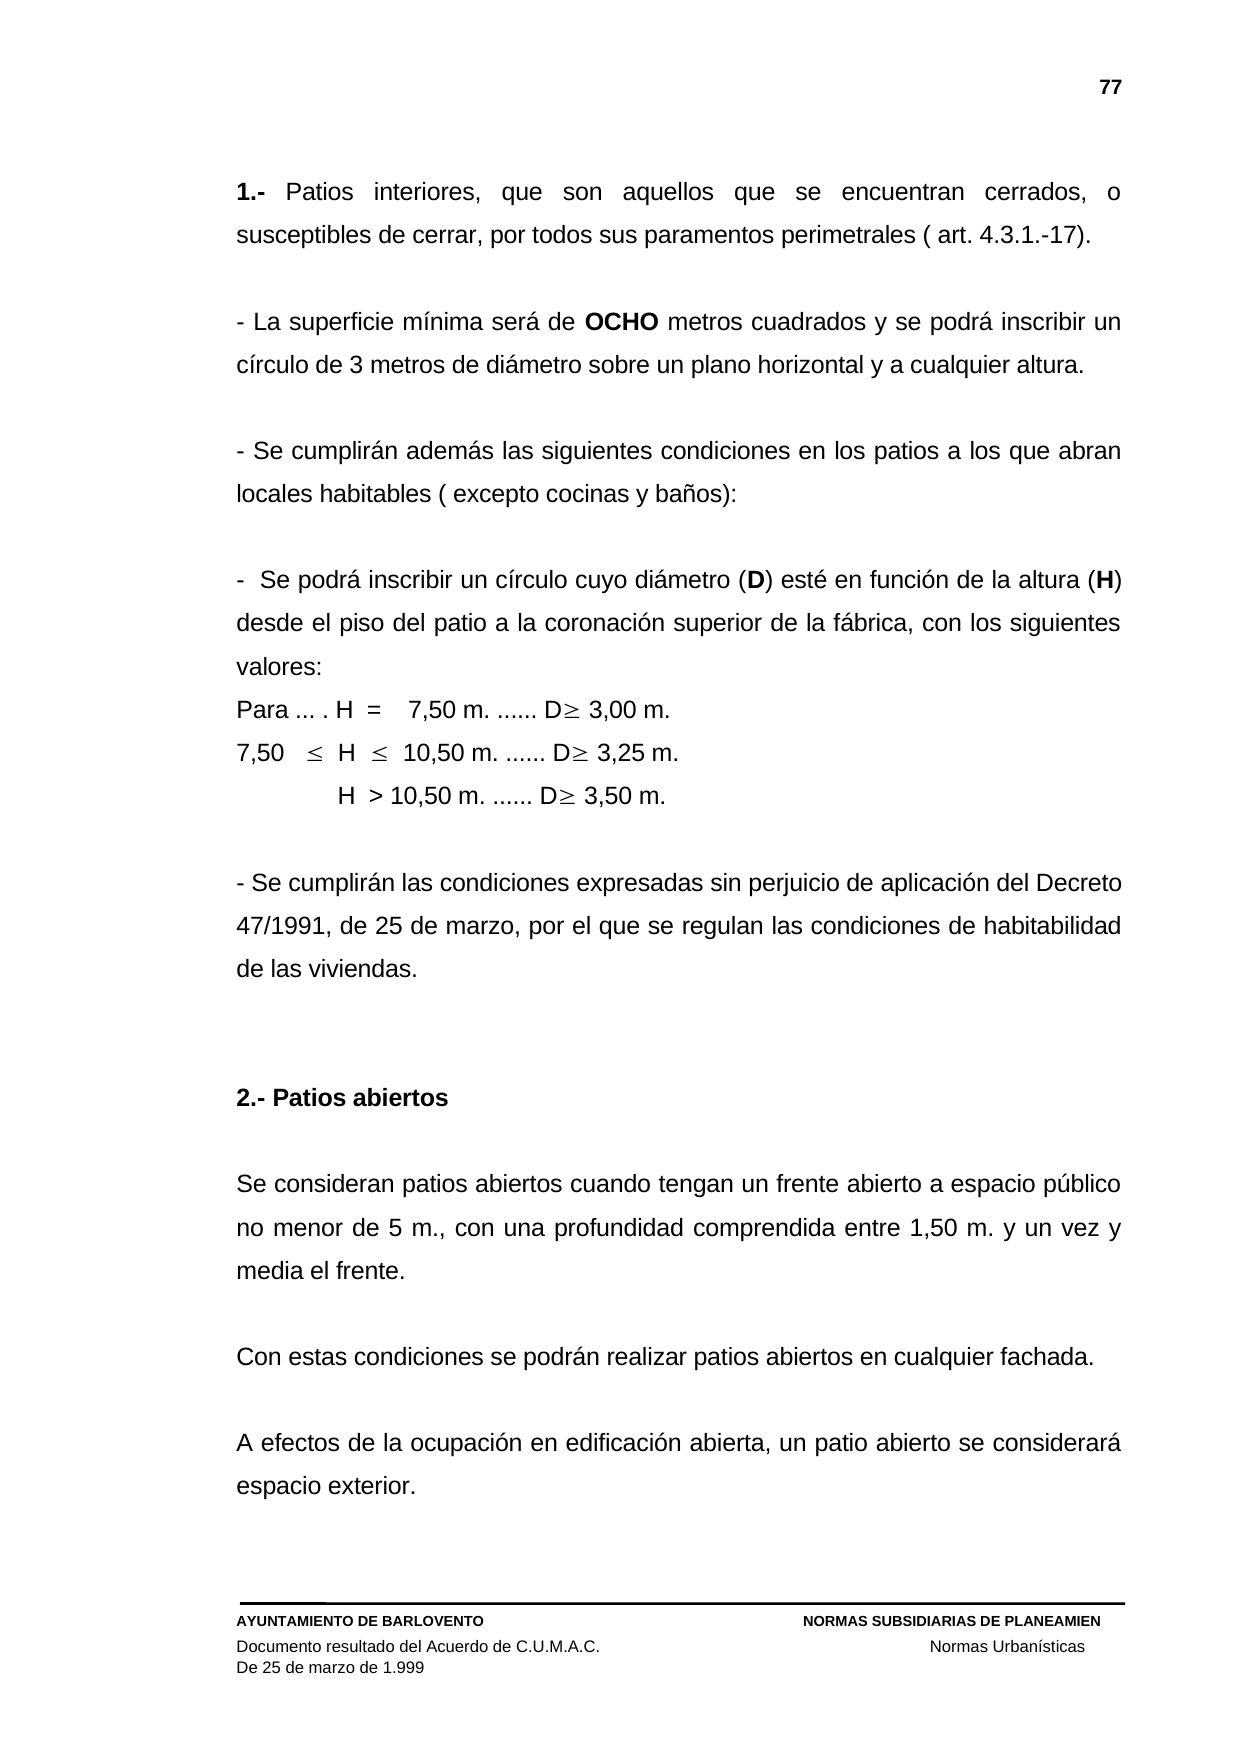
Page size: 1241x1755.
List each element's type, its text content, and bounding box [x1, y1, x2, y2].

text H > 10,50 m. ...... D 3,50 m. [236, 781, 1122, 810]
text ‑ Se cumplirán las condiciones expresadas sin perjuicio de aplicación del Decreto 47/1991, de 25 de marzo, por el que se regulan las condiciones de habitabilidad de las viviendas. [236, 867, 1122, 982]
text ‑ Se podrá inscribir un círculo cuyo diámetro (D) esté en función de la altura (H) desde el piso del patio a la coronación superior de la fábrica, con los siguientes valores: [236, 565, 1122, 680]
text ‑ La superficie mínima será de OCHO metros cuadrados y se podrá inscribir un círculo de 3 metros de diámetro sobre un plano horizontal y a cualquier altura. [236, 307, 1122, 378]
text Para ... . H = 7,50 m. ...... D 3,00 m. [236, 695, 1122, 723]
text ‑ Se cumplirán además las siguientes condiciones en los patios a los que abran locales habitables ( excepto cocinas y baños): [236, 436, 1122, 508]
text 1.‑ Patios interiores, que son aquellos que se encuentran cerrados, o susceptibles de cerrar, por todos sus paramentos perimetrales ( art. 4.3.1.‑17). [236, 177, 1122, 249]
text A efectos de la ocupación en edificación abierta, un patio abierto se considerará espacio exterior. [236, 1428, 1122, 1500]
text Con estas condiciones se podrán realizar patios abiertos en cualquier fachada. [236, 1342, 1122, 1371]
text 7,50  H  10,50 m. ...... D 3,25 m. [236, 738, 1122, 767]
text Se consideran patios abiertos cuando tengan un frente abierto a espacio público no menor de 5 m., con una profundidad comprendida entre 1,50 m. y un vez y media el frente. [236, 1169, 1122, 1284]
text 2.‑ Patios abiertos [236, 1083, 1122, 1112]
